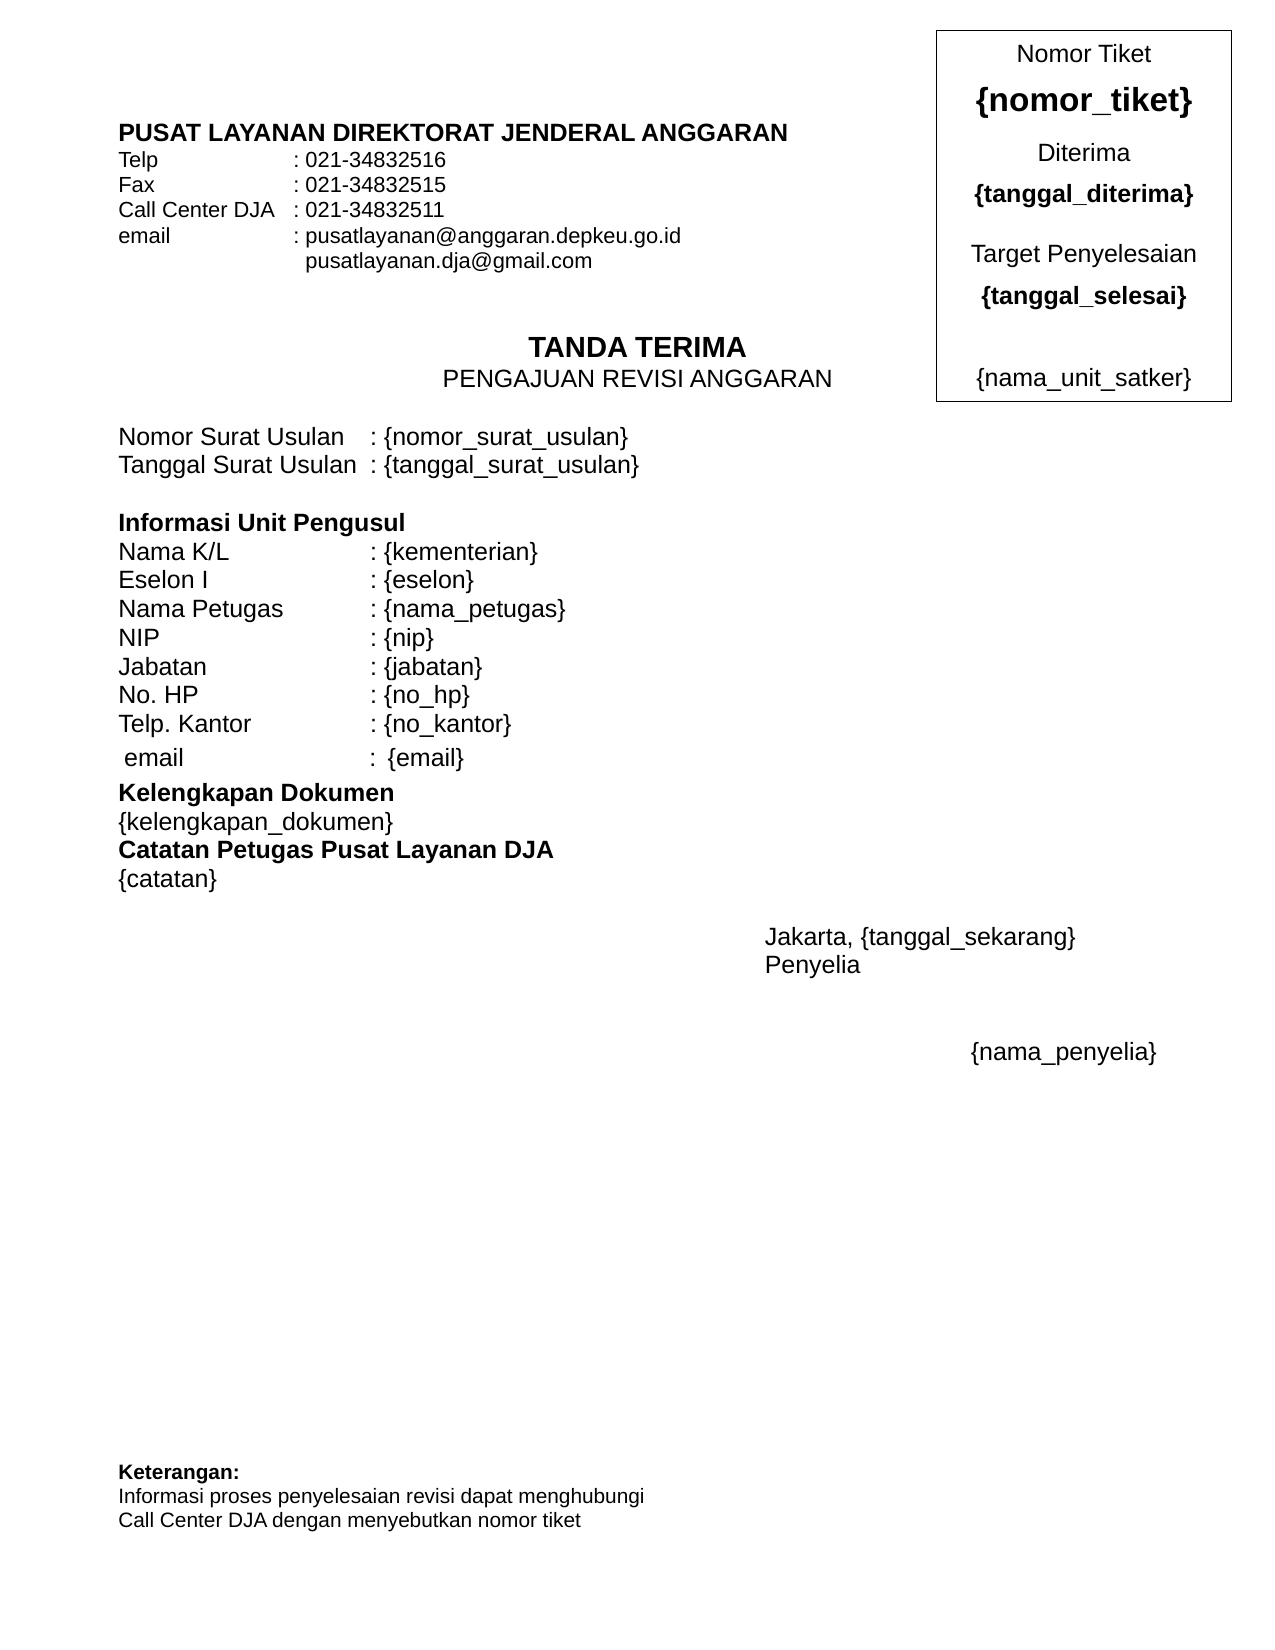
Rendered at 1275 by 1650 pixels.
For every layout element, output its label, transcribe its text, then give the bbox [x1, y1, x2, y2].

text Nama K/L : {kementerian} [118, 536, 1157, 565]
text pusatlayanan.dja@gmail.com [118, 248, 936, 273]
text Fax : 021-34832515 [118, 172, 936, 197]
text Penyelia [118, 950, 1157, 979]
text {kelengkapan_dokumen} [118, 807, 1157, 835]
text Nomor Tiket [945, 39, 1223, 68]
text Kelengkapan Dokumen [118, 778, 1157, 807]
text {catatan} [118, 864, 1157, 893]
text NIP : {nip} [118, 623, 1157, 651]
table_header email [118, 738, 268, 778]
text Target Penyelesaian [945, 220, 1223, 268]
text TANDA TERIMA [118, 330, 936, 364]
text {nomor_tiket} Diterima [945, 80, 1223, 167]
text PUSAT LAYANAN DIREKTORAT JENDERAL ANGGARAN [118, 118, 936, 147]
text Informasi Unit Pengusul [118, 508, 1157, 536]
text email : pusatlayanan@anggaran.depkeu.go.id [118, 222, 936, 248]
text Jabatan : {jabatan} [118, 651, 1157, 680]
text No. HP : {no_hp} [118, 680, 1157, 709]
table_header : [269, 738, 382, 778]
text {tanggal_diterima} [945, 179, 1223, 208]
text {nama_unit_satker} [945, 363, 1223, 392]
text Jakarta, {tanggal_sekarang} [118, 922, 1157, 950]
text {nama_penyelia} [118, 1037, 1157, 1065]
text Telp : 021-34832516 [118, 147, 936, 172]
text Nomor Surat Usulan : {nomor_surat_usulan} [118, 421, 1157, 450]
text {tanggal_selesai} [945, 281, 1223, 309]
text Call Center DJA : 021-34832511 [118, 197, 936, 222]
table_header {email} [382, 738, 1157, 778]
text Tanggal Surat Usulan : {tanggal_surat_usulan} [118, 450, 1157, 479]
text Catatan Petugas Pusat Layanan DJA [118, 835, 1157, 864]
text Telp. Kantor : {no_kantor} [118, 709, 1157, 738]
text PENGAJUAN REVISI ANGGARAN [118, 364, 936, 393]
text Nama Petugas : {nama_petugas} [118, 594, 1157, 623]
text Eselon I : {eselon} [118, 565, 1157, 594]
